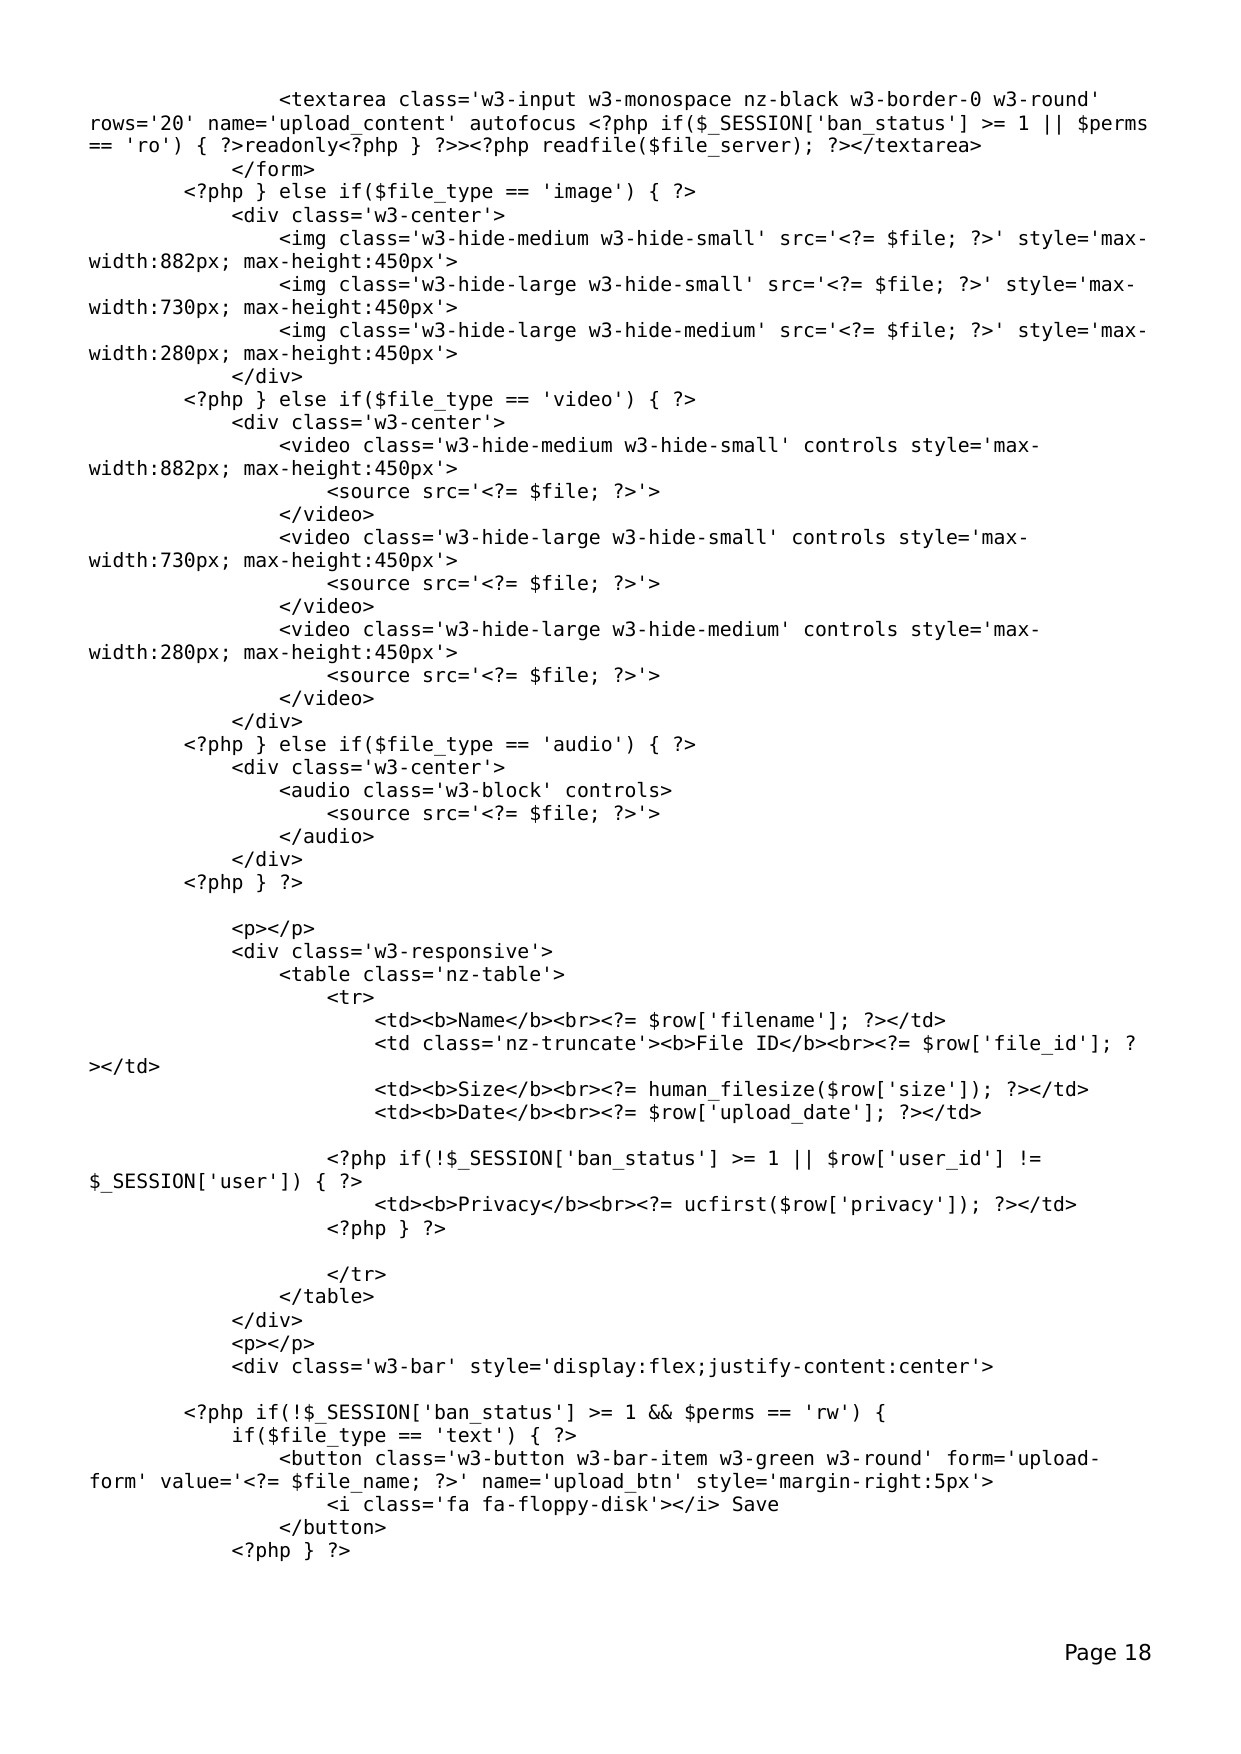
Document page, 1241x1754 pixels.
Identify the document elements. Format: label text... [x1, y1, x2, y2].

text </video> [88, 503, 1152, 526]
text <div class='w3-bar' style='display:flex;justify-content:center'> [88, 1355, 1152, 1378]
text <video class='w3-hide-large w3-hide-medium' controls style='max-width:280px; max-height:450px'> [88, 618, 1152, 664]
text <button class='w3-button w3-bar-item w3-green w3-round' form='upload-form' value='<?= $file_name; ?>' name='upload_btn' style='margin-right:5px'> [88, 1447, 1152, 1493]
text <div class='w3-center'> [88, 204, 1152, 227]
text <source src='<?= $file; ?>'> [88, 664, 1152, 687]
text <p></p> [88, 917, 1152, 940]
text <?php if(!$_SESSION['ban_status'] >= 1 && $perms == 'rw') { [88, 1401, 1152, 1424]
text <source src='<?= $file; ?>'> [88, 572, 1152, 595]
text if($file_type == 'text') { ?> [88, 1424, 1152, 1447]
text <td><b>Date</b><br><?= $row['upload_date']; ?></td> [88, 1101, 1152, 1124]
text <i class='fa fa-floppy-disk'></i> Save [88, 1493, 1152, 1516]
text </table> [88, 1286, 1152, 1309]
text <?php } else if($file_type == 'audio') { ?> [88, 733, 1152, 756]
text <img class='w3-hide-medium w3-hide-small' src='<?= $file; ?>' style='max-width:882px; max-height:450px'> [88, 227, 1152, 273]
text <table class='nz-table'> [88, 963, 1152, 986]
text </audio> [88, 825, 1152, 848]
text </div> [88, 365, 1152, 388]
text </form> [88, 158, 1152, 181]
text </video> [88, 595, 1152, 618]
text </tr> [88, 1263, 1152, 1286]
text <div class='w3-responsive'> [88, 940, 1152, 963]
text <td><b>Name</b><br><?= $row['filename']; ?></td> [88, 1009, 1152, 1032]
text <?php } else if($file_type == 'video') { ?> [88, 388, 1152, 411]
text <video class='w3-hide-large w3-hide-small' controls style='max-width:730px; max-height:450px'> [88, 526, 1152, 572]
text <audio class='w3-block' controls> [88, 779, 1152, 802]
text </div> [88, 1309, 1152, 1332]
text </video> [88, 687, 1152, 710]
text </button> [88, 1516, 1152, 1539]
text <img class='w3-hide-large w3-hide-medium' src='<?= $file; ?>' style='max-width:280px; max-height:450px'> [88, 319, 1152, 365]
text <td><b>Privacy</b><br><?= ucfirst($row['privacy']); ?></td> [88, 1193, 1152, 1217]
text <textarea class='w3-input w3-monospace nz-black w3-border-0 w3-round' rows='20' name='upload_content' autofocus <?php if($_SESSION['ban_status'] >= 1 || $perms == 'ro') { ?>readonly<?php } ?>><?php readfile($file_server); ?></textarea> [88, 88, 1152, 158]
text </div> [88, 848, 1152, 871]
text <source src='<?= $file; ?>'> [88, 802, 1152, 825]
text <img class='w3-hide-large w3-hide-small' src='<?= $file; ?>' style='max-width:730px; max-height:450px'> [88, 273, 1152, 319]
text <p></p> [88, 1332, 1152, 1355]
text <td><b>Size</b><br><?= human_filesize($row['size']); ?></td> [88, 1078, 1152, 1101]
text <video class='w3-hide-medium w3-hide-small' controls style='max-width:882px; max-height:450px'> [88, 434, 1152, 480]
text <?php } ?> [88, 871, 1152, 894]
text </div> [88, 710, 1152, 733]
text <div class='w3-center'> [88, 411, 1152, 434]
text <?php } ?> [88, 1217, 1152, 1239]
text <div class='w3-center'> [88, 756, 1152, 779]
text <tr> [88, 986, 1152, 1009]
text <?php } else if($file_type == 'image') { ?> [88, 181, 1152, 204]
text <?php if(!$_SESSION['ban_status'] >= 1 || $row['user_id'] != $_SESSION['user']) { ?> [88, 1147, 1152, 1193]
text <td class='nz-truncate'><b>File ID</b><br><?= $row['file_id']; ?></td> [88, 1032, 1152, 1078]
text <?php } ?> [88, 1539, 1152, 1562]
text <source src='<?= $file; ?>'> [88, 480, 1152, 503]
